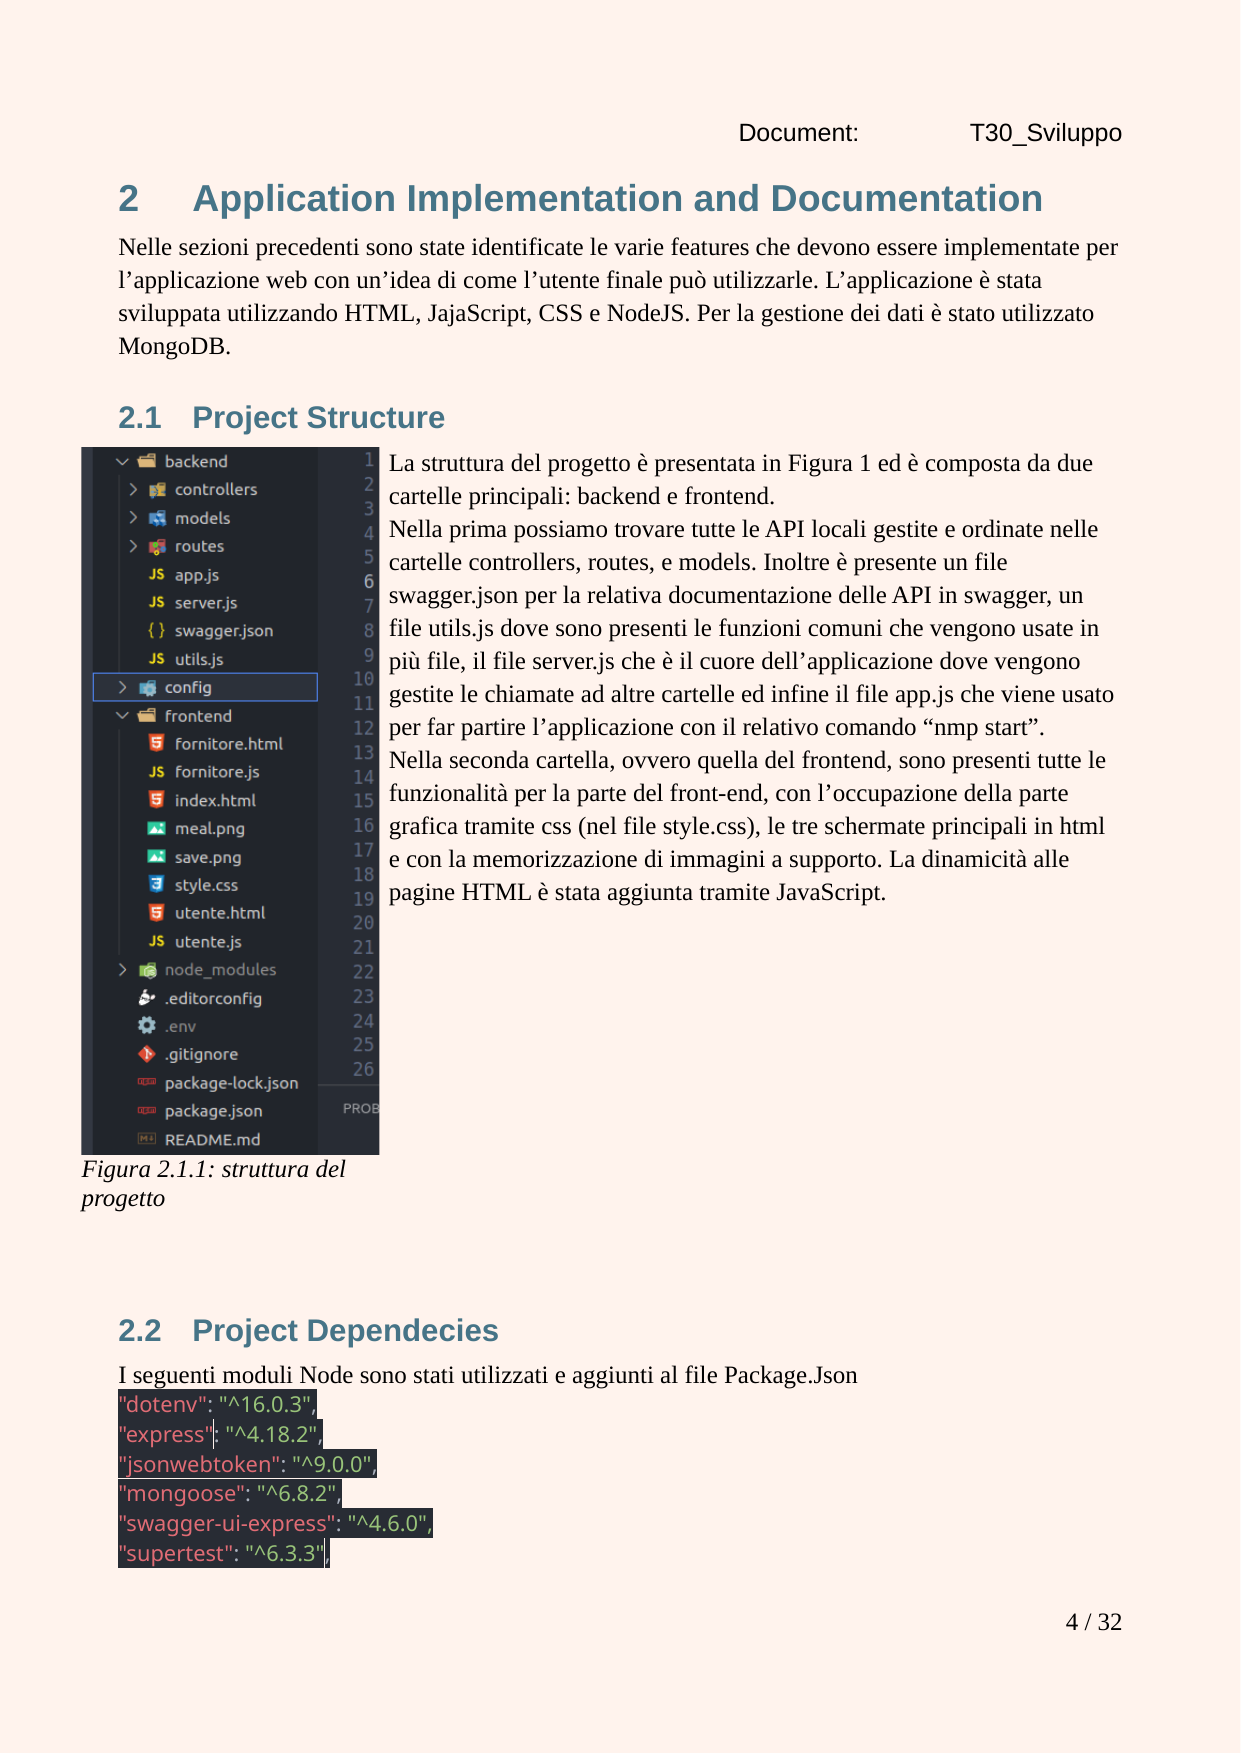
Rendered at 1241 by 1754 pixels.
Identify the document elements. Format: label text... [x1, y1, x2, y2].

text "jsonwebtoken": "^9.0.0", [118, 1449, 1122, 1478]
text La struttura del progetto è presentata in Figura 1 ed è composta da due cartelle principali: backend e frontend. [380, 448, 1122, 510]
text "mongoose": "^6.8.2", [118, 1478, 1122, 1508]
text [74, 453, 388, 1221]
text "supertest": "^6.3.3", [118, 1538, 1122, 1568]
picture [81, 447, 380, 1155]
subtitle Application Implementation and Documentation [118, 176, 1122, 219]
text Nelle sezioni precedenti sono state identificate le varie features che devono essere implementate per l’applicazione web con un’idea di come l’utente finale può utilizzarle. L’applicazione è stata sviluppata utilizzando HTML, JajaScript, CSS e NodeJS. Per la gestione dei dati è stato utilizzato MongoDB. [118, 232, 1122, 360]
text "swagger-ui-express": "^4.6.0", [118, 1508, 1122, 1538]
subtitle Project Dependecies [118, 1312, 1122, 1348]
text I seguenti moduli Node sono stati utilizzati e aggiunti al file Package.Json "dotenv": "^16.0.3", [118, 1360, 1122, 1419]
text Nella prima possiamo trovare tutte le API locali gestite e ordinate nelle cartelle controllers, routes, e models. Inoltre è presente un file swagger.json per la relativa documentazione delle API in swagger, un file utils.js dove sono presenti le funzioni comuni che vengono usate in più file, il file server.js che è il cuore dell’applicazione dove vengono gestite le chiamate ad altre cartelle ed infine il file app.js che viene usato per far partire l’applicazione con il relativo comando “nmp start”. Nella seconda cartella, ovvero quella del frontend, sono presenti tutte le funzionalità per la parte del front-end, con l’occupazione della parte grafica tramite css (nel file style.css), le tre schermate principali in html e con la memorizzazione di immagini a supporto. La dinamicità alle pagine HTML è stata aggiunta tramite JavaScript. [389, 514, 1122, 906]
text "express": "^4.18.2", [118, 1419, 1122, 1449]
subtitle Project Structure [118, 399, 1122, 435]
text Figura 2.1.1: struttura del progetto [81, 1155, 379, 1212]
